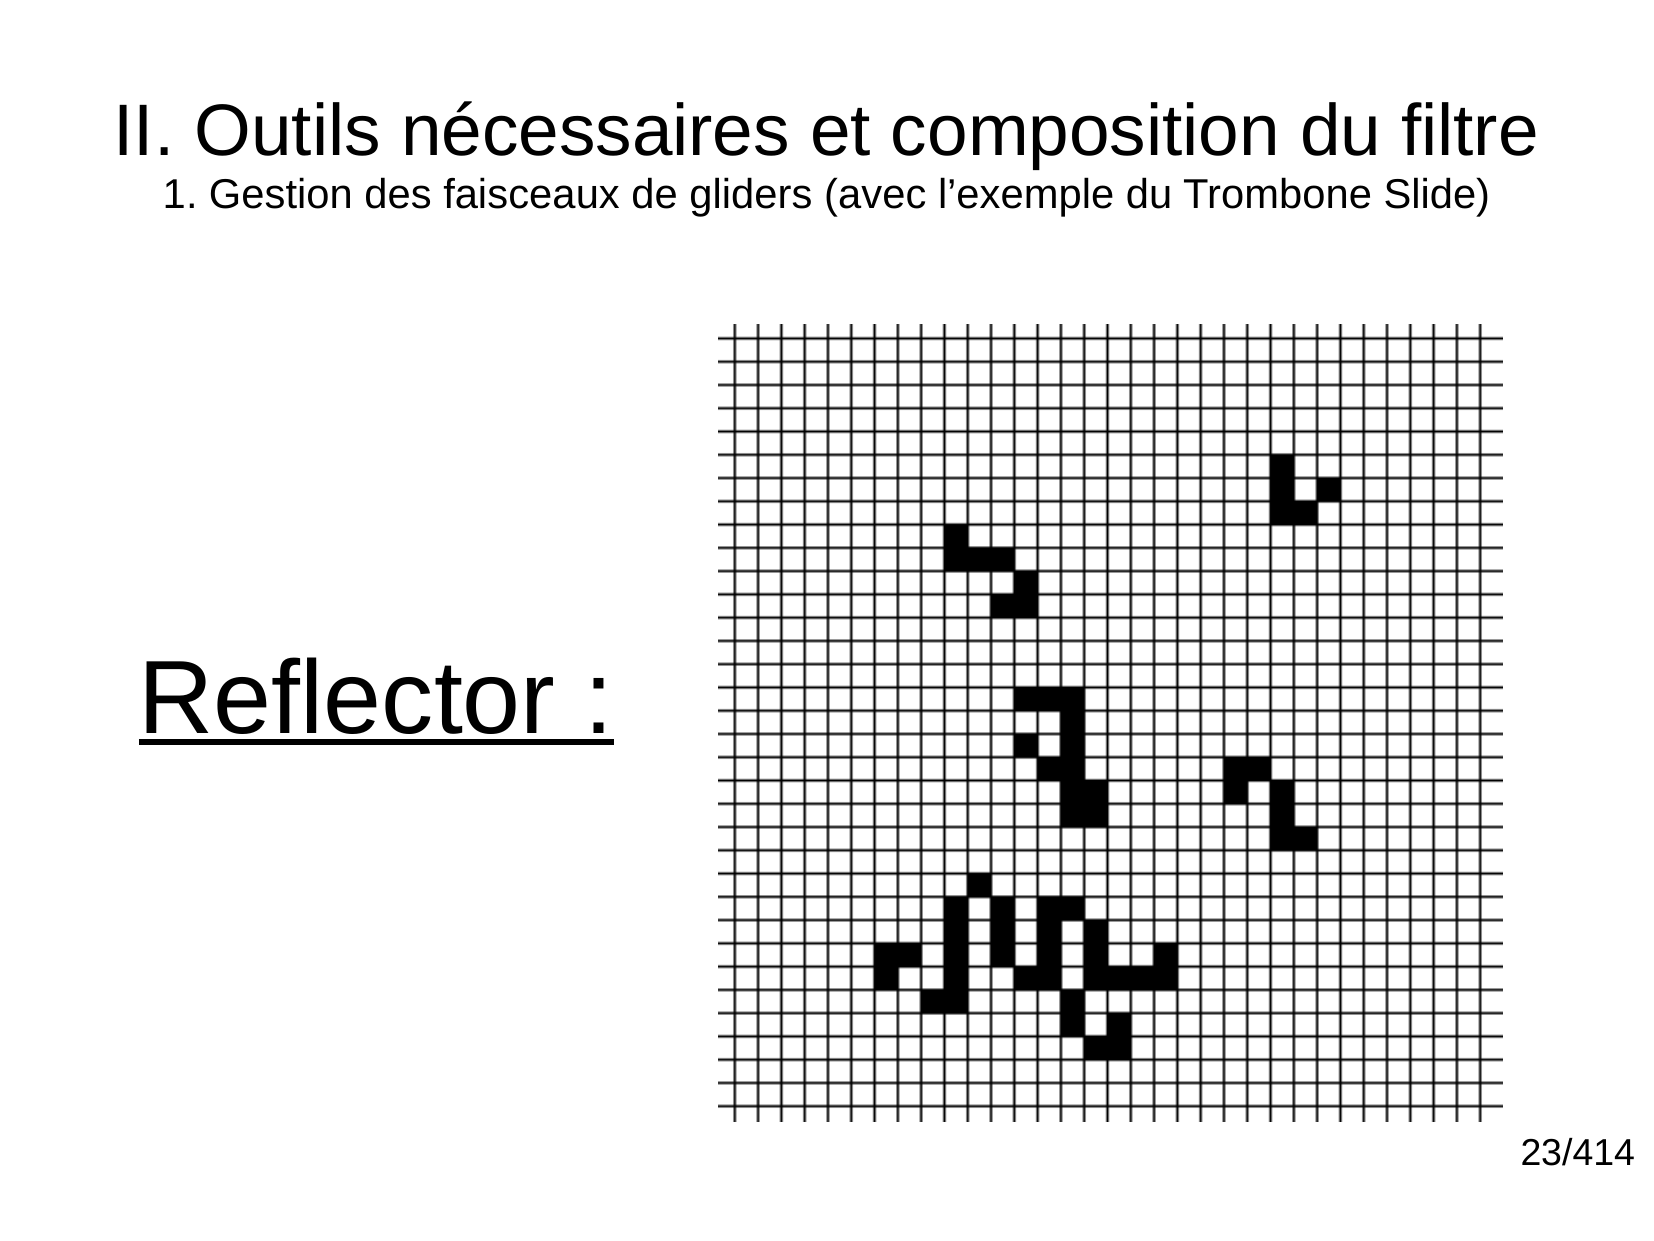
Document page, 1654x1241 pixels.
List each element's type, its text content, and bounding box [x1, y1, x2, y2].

picture [718, 324, 1503, 1123]
text_box <number>/414 [1505, 1124, 1654, 1182]
title II. Outils nécessaires et composition du filtre 1. Gestion des faisceaux de gliders (avec l’exemple du Trombone Slide) [0, 30, 1654, 276]
text_box Reflector : [124, 631, 629, 763]
